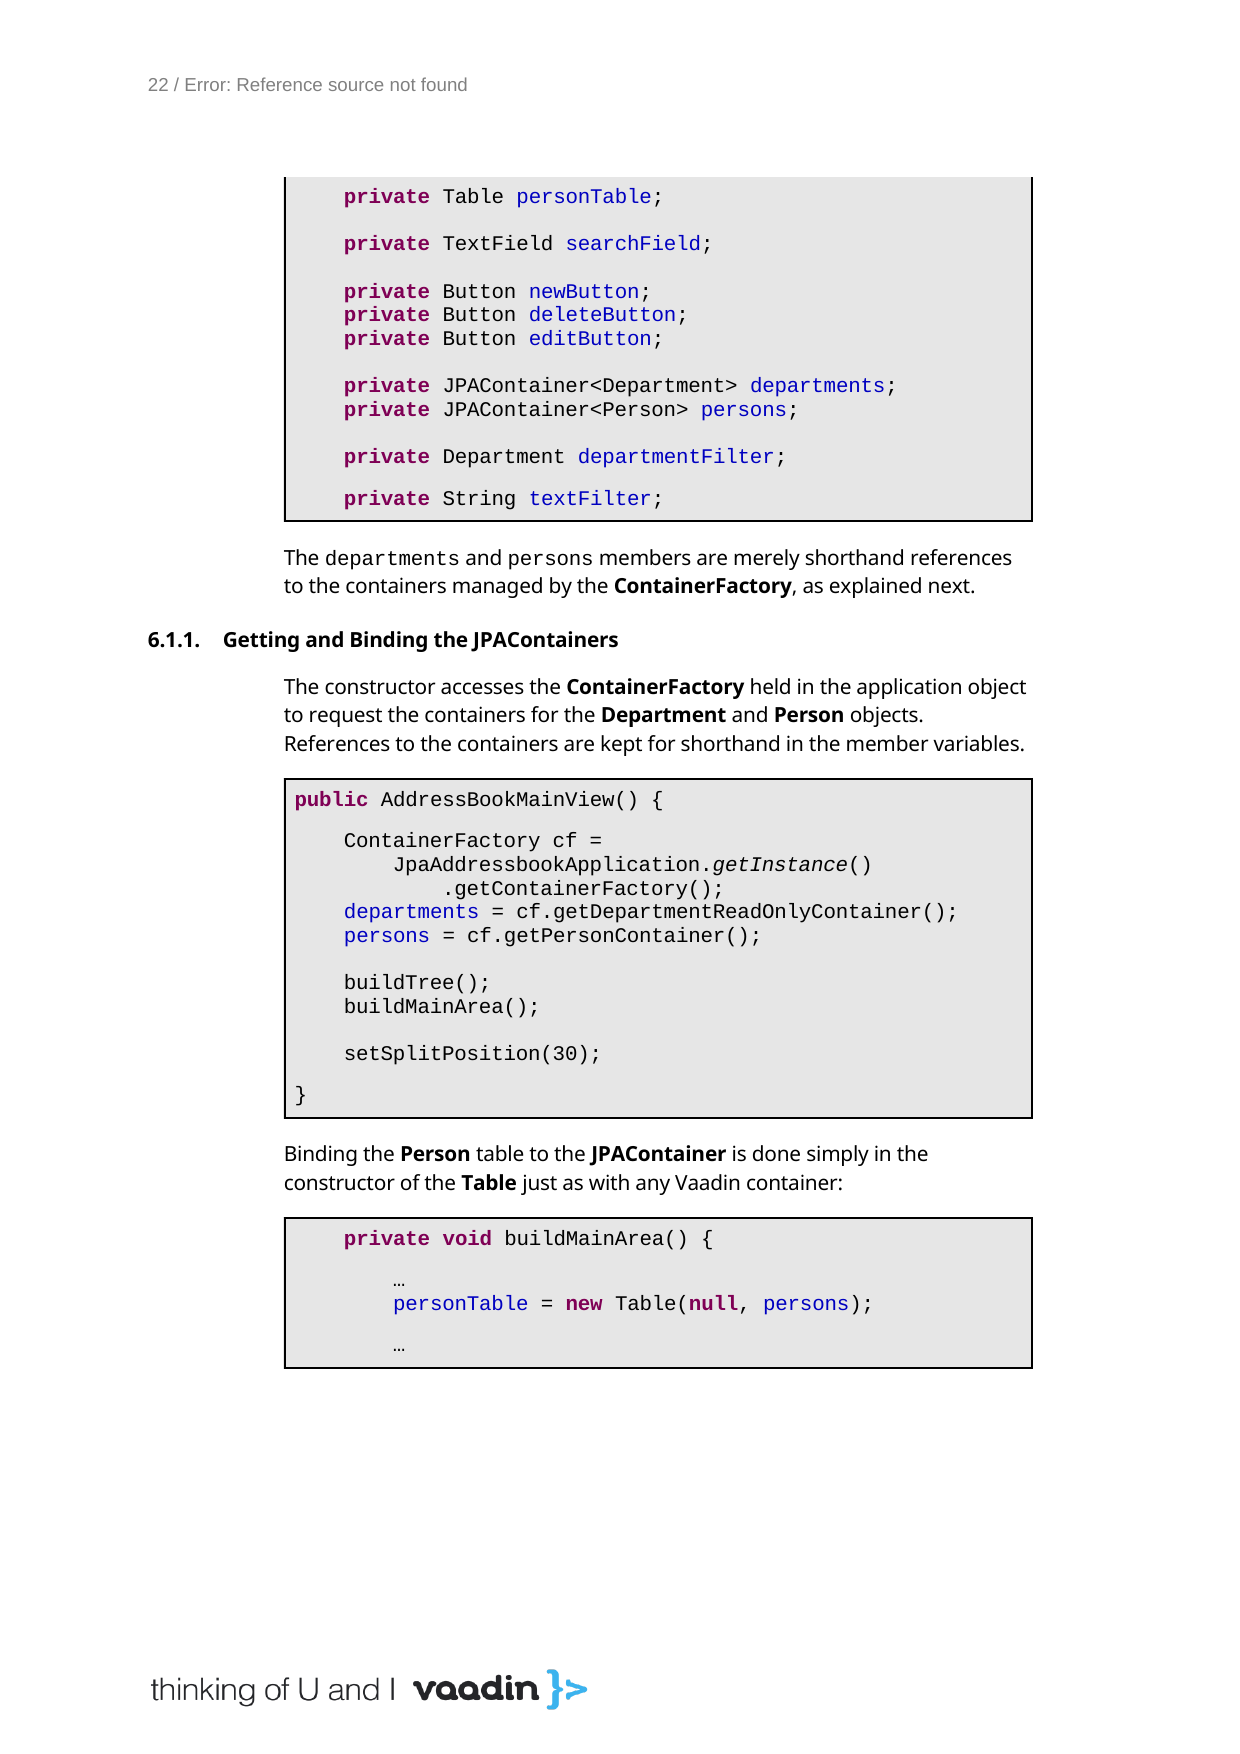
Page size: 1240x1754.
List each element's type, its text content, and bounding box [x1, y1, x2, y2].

picture [150, 1665, 590, 1712]
text JpaAddressbookApplication.getInstance() [286, 854, 1031, 877]
text private JPAContainer<Person> persons; [286, 399, 1031, 422]
text private TextField searchField; [286, 233, 1031, 257]
text public AddressBookMainView() { [286, 780, 1031, 821]
text The departments and persons members are merely shorthand references to the containers managed by the ContainerFactory, as explained next. [283, 543, 1033, 600]
text ContainerFactory cf = [286, 821, 1031, 854]
text .getContainerFactory(); [286, 877, 1031, 901]
text persons = cf.getPersonContainer(); [286, 925, 1031, 948]
text private Department departmentFilter; [286, 446, 1031, 479]
text private String textFilter; [286, 479, 1031, 520]
text personTable = new Table(null, persons); [286, 1293, 1031, 1326]
text … [286, 1261, 1031, 1293]
text private Button editButton; [286, 328, 1031, 352]
text buildTree(); [286, 972, 1031, 996]
text } [286, 1076, 1031, 1117]
text … [286, 1326, 1031, 1367]
text departments = cf.getDepartmentReadOnlyContainer(); [286, 901, 1031, 925]
text private Button newButton; [286, 281, 1031, 304]
text private Button deleteButton; [286, 304, 1031, 328]
list Binding the Person table to the JPAContainer is done simply in the constructor of the Table just as with any Vaadin container: [283, 1139, 1033, 1196]
subtitle Getting and Binding the JPAContainers [148, 625, 1033, 653]
text setSplitPosition(30); [286, 1043, 1031, 1076]
text private void buildMainArea() { [286, 1219, 1031, 1261]
text private JPAContainer<Department> departments; [286, 375, 1031, 399]
text buildMainArea(); [286, 996, 1031, 1019]
text private Table personTable; [286, 177, 1031, 210]
list The constructor accesses the ContainerFactory held in the application object to request the containers for the Department and Person objects. References to the containers are kept for shorthand in the member variables. [283, 672, 1033, 757]
